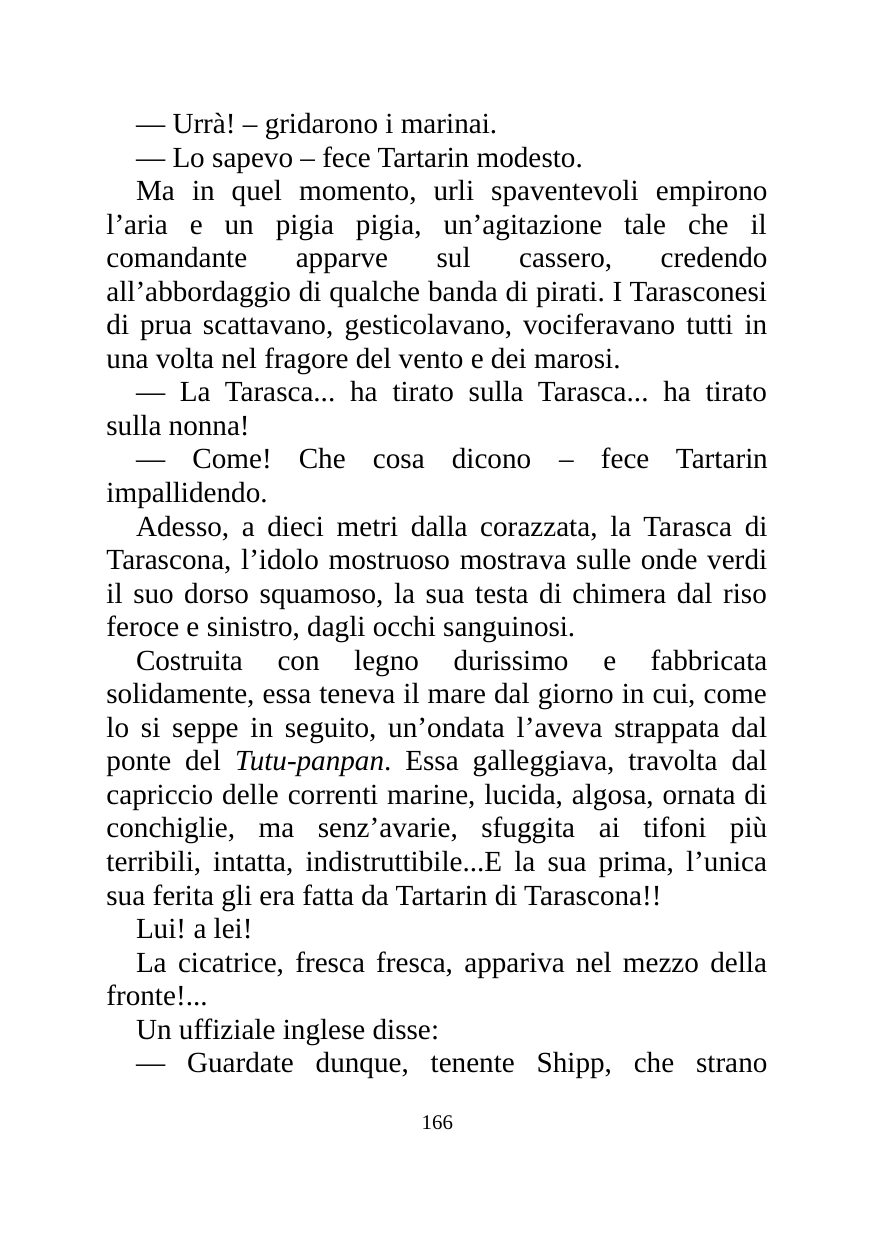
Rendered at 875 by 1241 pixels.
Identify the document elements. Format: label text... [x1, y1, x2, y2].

text — Lo sapevo – fece Tartarin modesto. [106, 140, 768, 173]
text Un uffiziale inglese disse: [106, 1012, 768, 1045]
text — Guardate dunque, tenente Shipp, che strano [106, 1045, 768, 1079]
text — Urrà! – gridarono i marinai. [106, 106, 768, 140]
text Lui! a lei! [106, 911, 768, 945]
text La cicatrice, fresca fresca, appariva nel mezzo della fronte!... [106, 945, 768, 1012]
text Ma in quel momento, urli spaventevoli empirono l’aria e un pigia pigia, un’agitazione tale che il comandante apparve sul cassero, credendo all’abbordaggio di qualche banda di pirati. I Tarasconesi di prua scattavano, gesticolavano, vociferavano tutti in una volta nel fragore del vento e dei marosi. [106, 173, 768, 374]
text — Come! Che cosa dicono – fece Tartarin impallidendo. [106, 442, 768, 509]
text — La Tarasca... ha tirato sulla Tarasca... ha tirato sulla nonna! [106, 374, 768, 442]
text Costruita con legno durissimo e fabbricata solidamente, essa teneva il mare dal giorno in cui, come lo si seppe in seguito, un’ondata l’aveva strappata dal ponte del Tutu-panpan. Essa galleggiava, travolta dal capriccio delle correnti marine, lucida, algosa, ornata di conchiglie, ma senz’avarie, sfuggita ai tifoni più terribili, intatta, indistruttibile...E la sua prima, l’unica sua ferita gli era fatta da Tartarin di Tarascona!! [106, 643, 768, 911]
text Adesso, a dieci metri dalla corazzata, la Tarasca di Tarascona, l’idolo mostruoso mostrava sulle onde verdi il suo dorso squamoso, la sua testa di chimera dal riso feroce e sinistro, dagli occhi sanguinosi. [106, 509, 768, 643]
